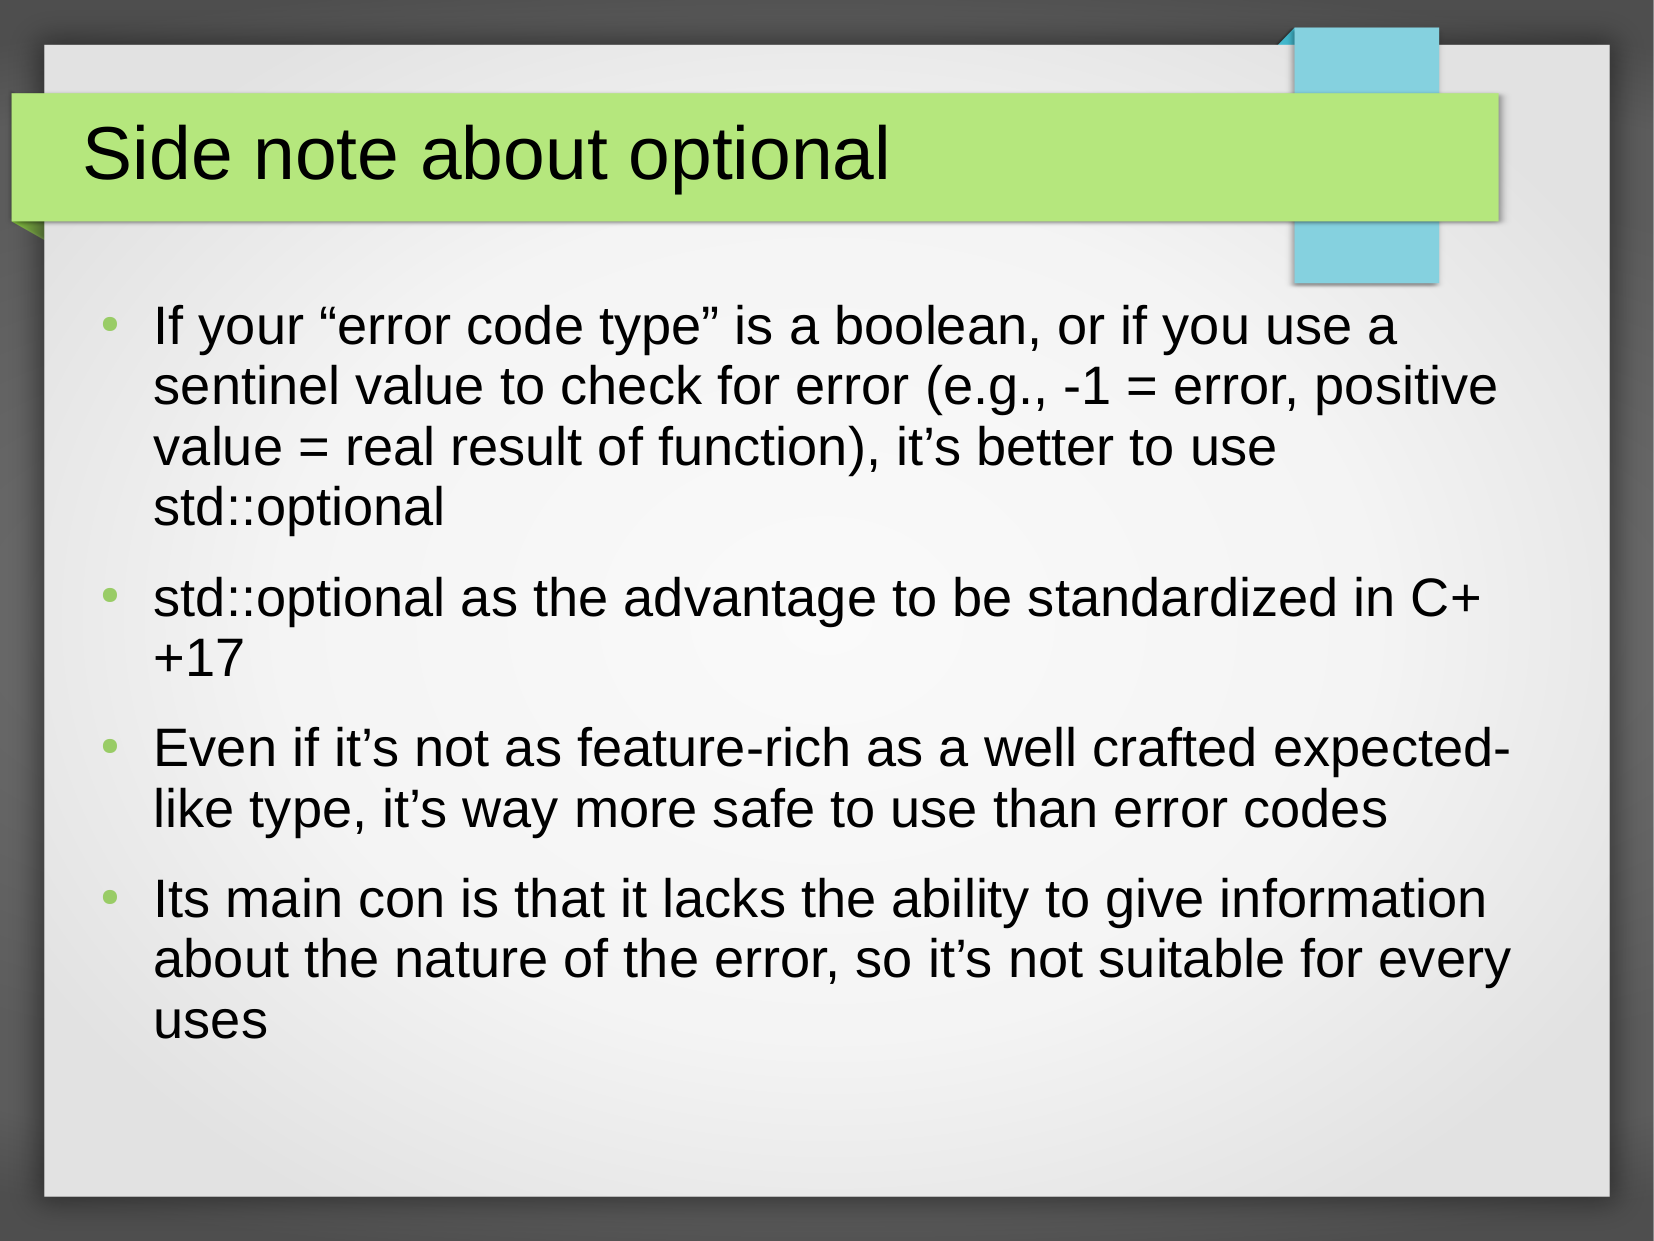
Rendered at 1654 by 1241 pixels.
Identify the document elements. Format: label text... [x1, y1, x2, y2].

list If your “error code type” is a boolean, or if you use a sentinel value to check for error (e.g., -1 = error, positive value = real result of function), it’s better to use std::optional std::optional as the advantage to be standardized in C++17 Even if it’s not as feature-rich as a well crafted expected-like type, it’s way more safe to use than error codes Its main con is that it lacks the ability to give information about the nature of the error, so it’s not suitable for every uses [82, 295, 1571, 1096]
title Side note about optional [82, 94, 1264, 213]
picture [0, 0, 1654, 1241]
